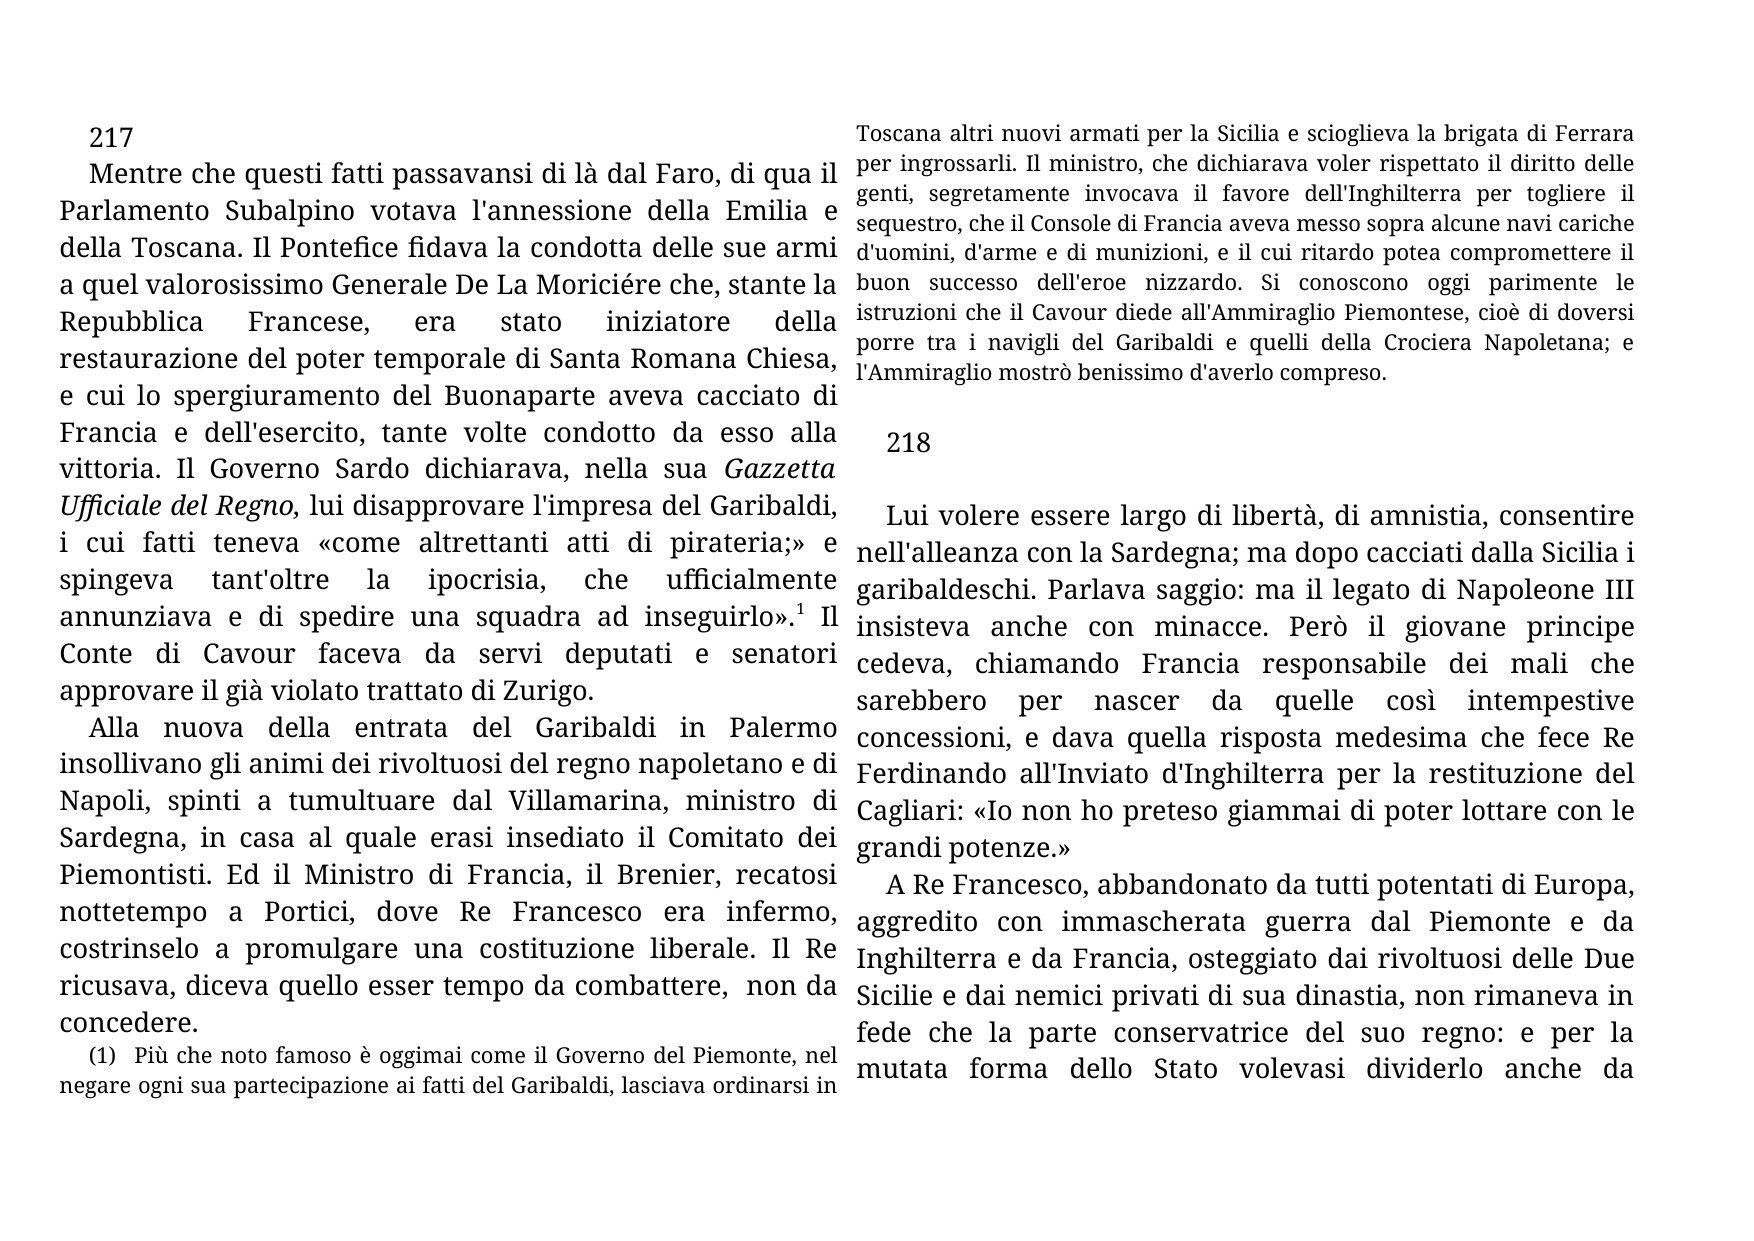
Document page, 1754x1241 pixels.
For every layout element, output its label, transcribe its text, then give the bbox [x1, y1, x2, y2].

text A Re Francesco, abbandonato da tutti potentati di Europa, aggredito con immascherata guerra dal Piemonte e da Inghilterra e da Francia, osteggiato dai rivoltuosi delle Due Sicilie e dai nemici privati di sua dinastia, non rimaneva in fede che la parte conservatrice del suo regno: e per la mutata forma dello Stato volevasi dividerlo anche da [856, 866, 1636, 1087]
text Alla nuova della entrata del Garibaldi in Palermo insollivano gli animi dei rivoltuosi del regno napoletano e di Napoli, spinti a tumultuare dal Villamarina, ministro di Sardegna, in casa al quale erasi insediato il Comitato dei Piemontisti. Ed il Ministro di Francia, il Brenier, recatosi nottetempo a Portici, dove Re Francesco era infermo, costrinselo a promulgare una costituzione liberale. Il Re ricusava, diceva quello esser tempo da combattere, non da concedere. [59, 708, 838, 1040]
text Lui volere essere largo di libertà, di amnistia, consentire nell'alleanza con la Sardegna; ma dopo cacciati dalla Sicilia i garibaldeschi. Parlava saggio: ma il legato di Napoleone III insisteva anche con minacce. Però il giovane principe cedeva, chiamando Francia responsabile dei mali che sarebbero per nascer da quelle così intempestive concessioni, e dava quella risposta medesima che fece Re Ferdinando all'Inviato d'Inghilterra per la restituzione del Cagliari: «Io non ho preteso giammai di poter lottare con le grandi potenze.» [856, 497, 1636, 866]
list Più che noto famoso è oggimai come il Governo del Piemonte, nel negare ogni sua partecipazione ai fatti del Garibaldi, lasciava ordinarsi in [59, 1040, 838, 1099]
text 217 [59, 118, 838, 155]
text Mentre che questi fatti passavansi di là dal Faro, di qua il Parlamento Subalpino votava l'annessione della Emilia e della Toscana. Il Pontefice fidava la condotta delle sue armi a quel valorosissimo Generale De La Moriciére che, stante la Repubblica Francese, era stato iniziatore della restaurazione del poter temporale di Santa Romana Chiesa, e cui lo spergiuramento del Buonaparte aveva cacciato di Francia e dell'esercito, tante volte condotto da esso alla vittoria. Il Governo Sardo dichiarava, nella sua Gazzetta Ufficiale del Regno, lui disapprovare l'impresa del Garibaldi, i cui fatti teneva «come altrettanti atti di pirateria;» e spingeva tant'oltre la ipocrisia, che ufficialmente annunziava e di spedire una squadra ad inseguirlo».1 Il Conte di Cavour faceva da servi deputati e senatori approvare il già violato trattato di Zurigo. [59, 155, 838, 708]
list Toscana altri nuovi armati per la Sicilia e scioglieva la brigata di Ferrara per ingrossarli. Il ministro, che dichiarava voler rispettato il diritto delle genti, segretamente invocava il favore dell'Inghilterra per togliere il sequestro, che il Console di Francia aveva messo sopra alcune navi cariche d'uomini, d'arme e di munizioni, e il cui ritardo potea compromettere il buon successo dell'eroe nizzardo. Si conoscono oggi parimente le istruzioni che il Cavour diede all'Ammiraglio Piemontese, cioè di doversi porre tra i navigli del Garibaldi e quelli della Crociera Napoletana; e l'Ammiraglio mostrò benissimo d'averlo compreso. [856, 118, 1636, 386]
text 218 [856, 423, 1636, 460]
